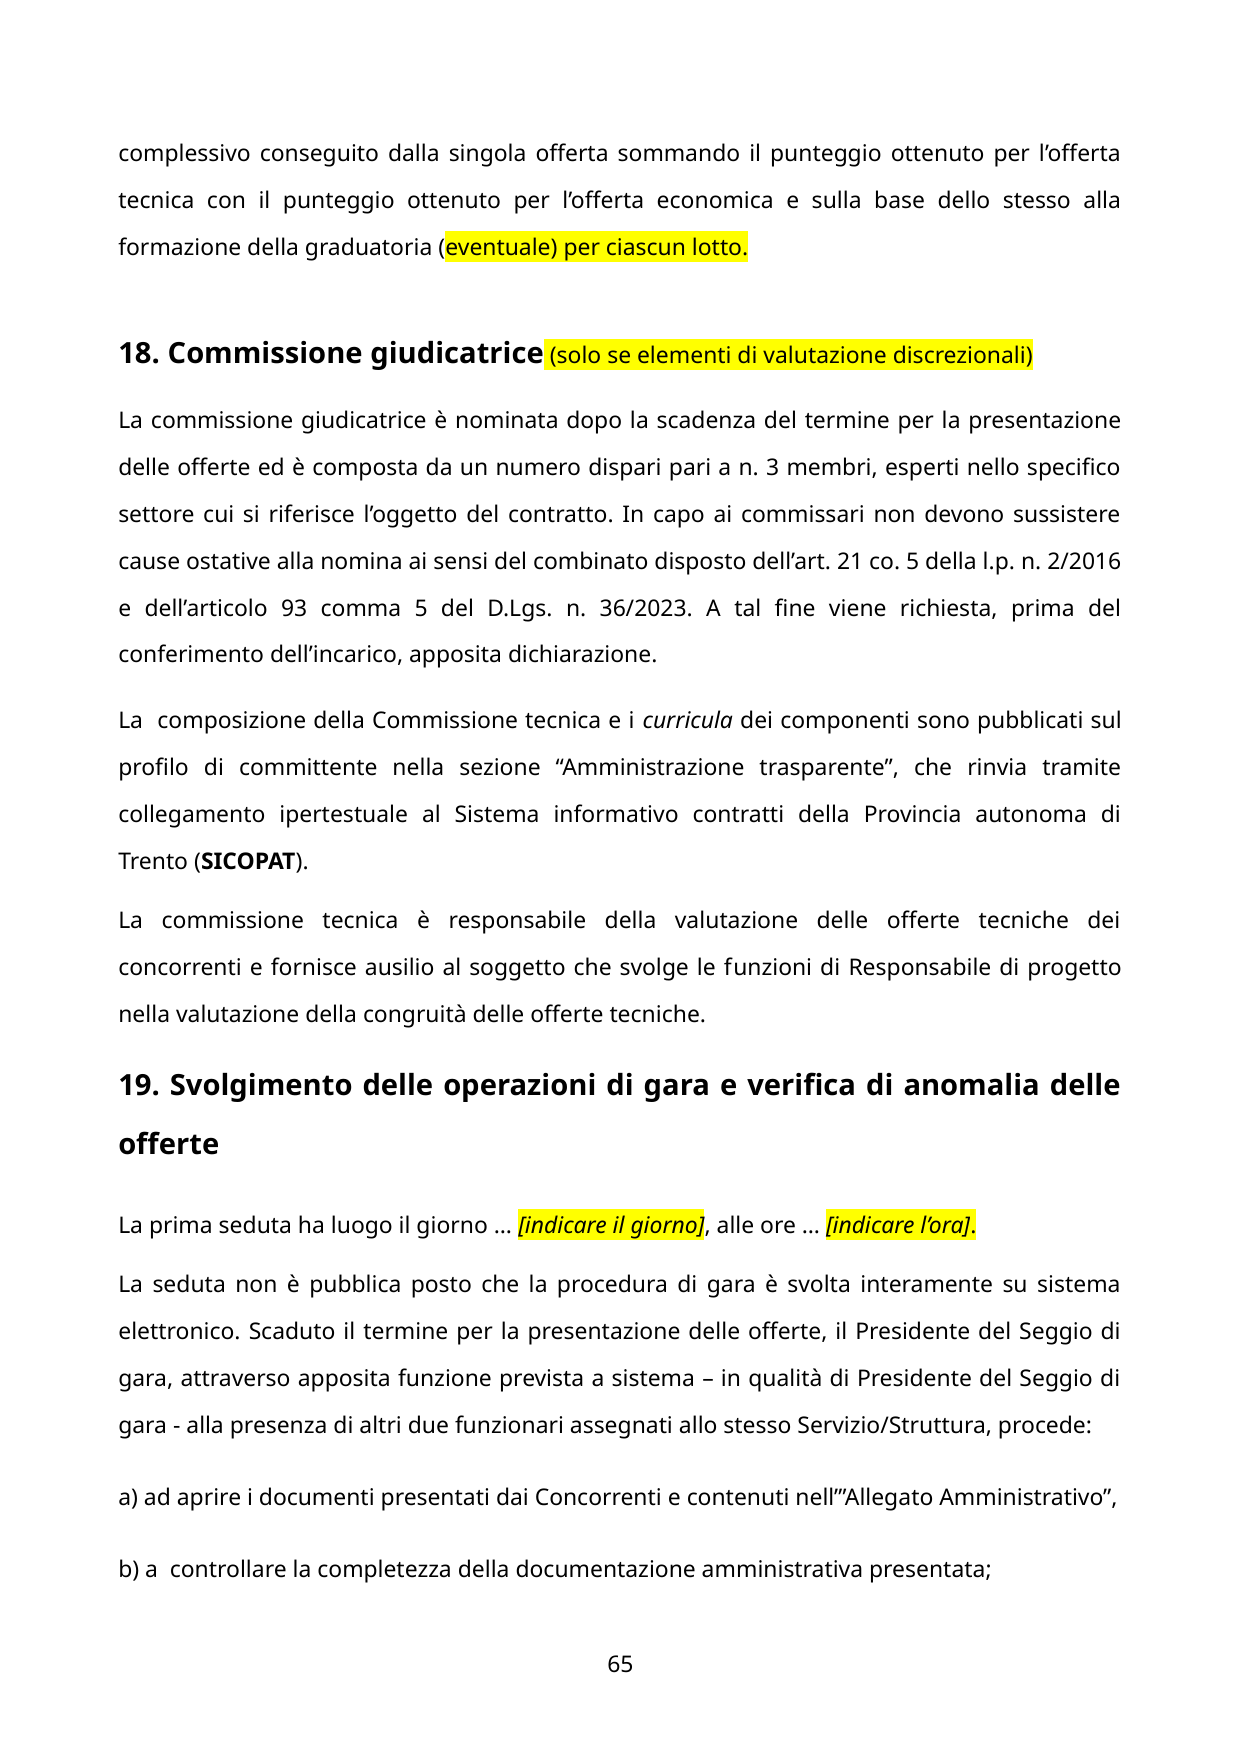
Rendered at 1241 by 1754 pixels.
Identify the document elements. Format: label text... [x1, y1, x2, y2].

subtitle 18. COMMISSIONE GIUDICATRICE (solo se elementi di valutazione discrezionali) [118, 332, 1122, 372]
text La commissione giudicatrice è nominata dopo la scadenza del termine per la presentazione delle offerte ed è composta da un numero dispari pari a n. 3 membri, esperti nello specifico settore cui si riferisce l’oggetto del contratto. In capo ai commissari non devono sussistere cause ostative alla nomina ai sensi del combinato disposto dell’art. 21 co. 5 della l.p. n. 2/2016 e dell’articolo 93 comma 5 del D.Lgs. n. 36/2023. A tal fine viene richiesta, prima del conferimento dell’incarico, apposita dichiarazione. [118, 404, 1122, 669]
text b) a controllare la completezza della documentazione amministrativa presentata; [118, 1552, 1122, 1584]
text complessivo conseguito dalla singola offerta sommando il punteggio ottenuto per l’offerta tecnica con il punteggio ottenuto per l’offerta economica e sulla base dello stesso alla formazione della graduatoria (eventuale) per ciascun lotto. [118, 137, 1122, 262]
text La seduta non è pubblica posto che la procedura di gara è svolta interamente su sistema elettronico. Scaduto il termine per la presentazione delle offerte, il Presidente del Seggio di gara, attraverso apposita funzione prevista a sistema – in qualità di Presidente del Seggio di gara - alla presenza di altri due funzionari assegnati allo stesso Servizio/Struttura, procede: [118, 1268, 1122, 1440]
text La commissione tecnica è responsabile della valutazione delle offerte tecniche dei concorrenti e fornisce ausilio al soggetto che svolge le funzioni di Responsabile di progetto nella valutazione della congruità delle offerte tecniche. [118, 904, 1122, 1029]
text La composizione della Commissione tecnica e i curricula dei componenti sono pubblicati sul profilo di committente nella sezione “Amministrazione trasparente”, che rinvia tramite collegamento ipertestuale al Sistema informativo contratti della Provincia autonoma di Trento (SICOPAT). [118, 704, 1122, 876]
text 19. Svolgimento delle operazioni di gara e verifica di anomalia delle offerte [118, 1064, 1122, 1163]
text La prima seduta ha luogo il giorno … [indicare il giorno], alle ore … [indicare l’ora]. [118, 1209, 1122, 1240]
text a) ad aprire i documenti presentati dai Concorrenti e contenuti nell’”Allegato Amministrativo”, [118, 1481, 1122, 1512]
